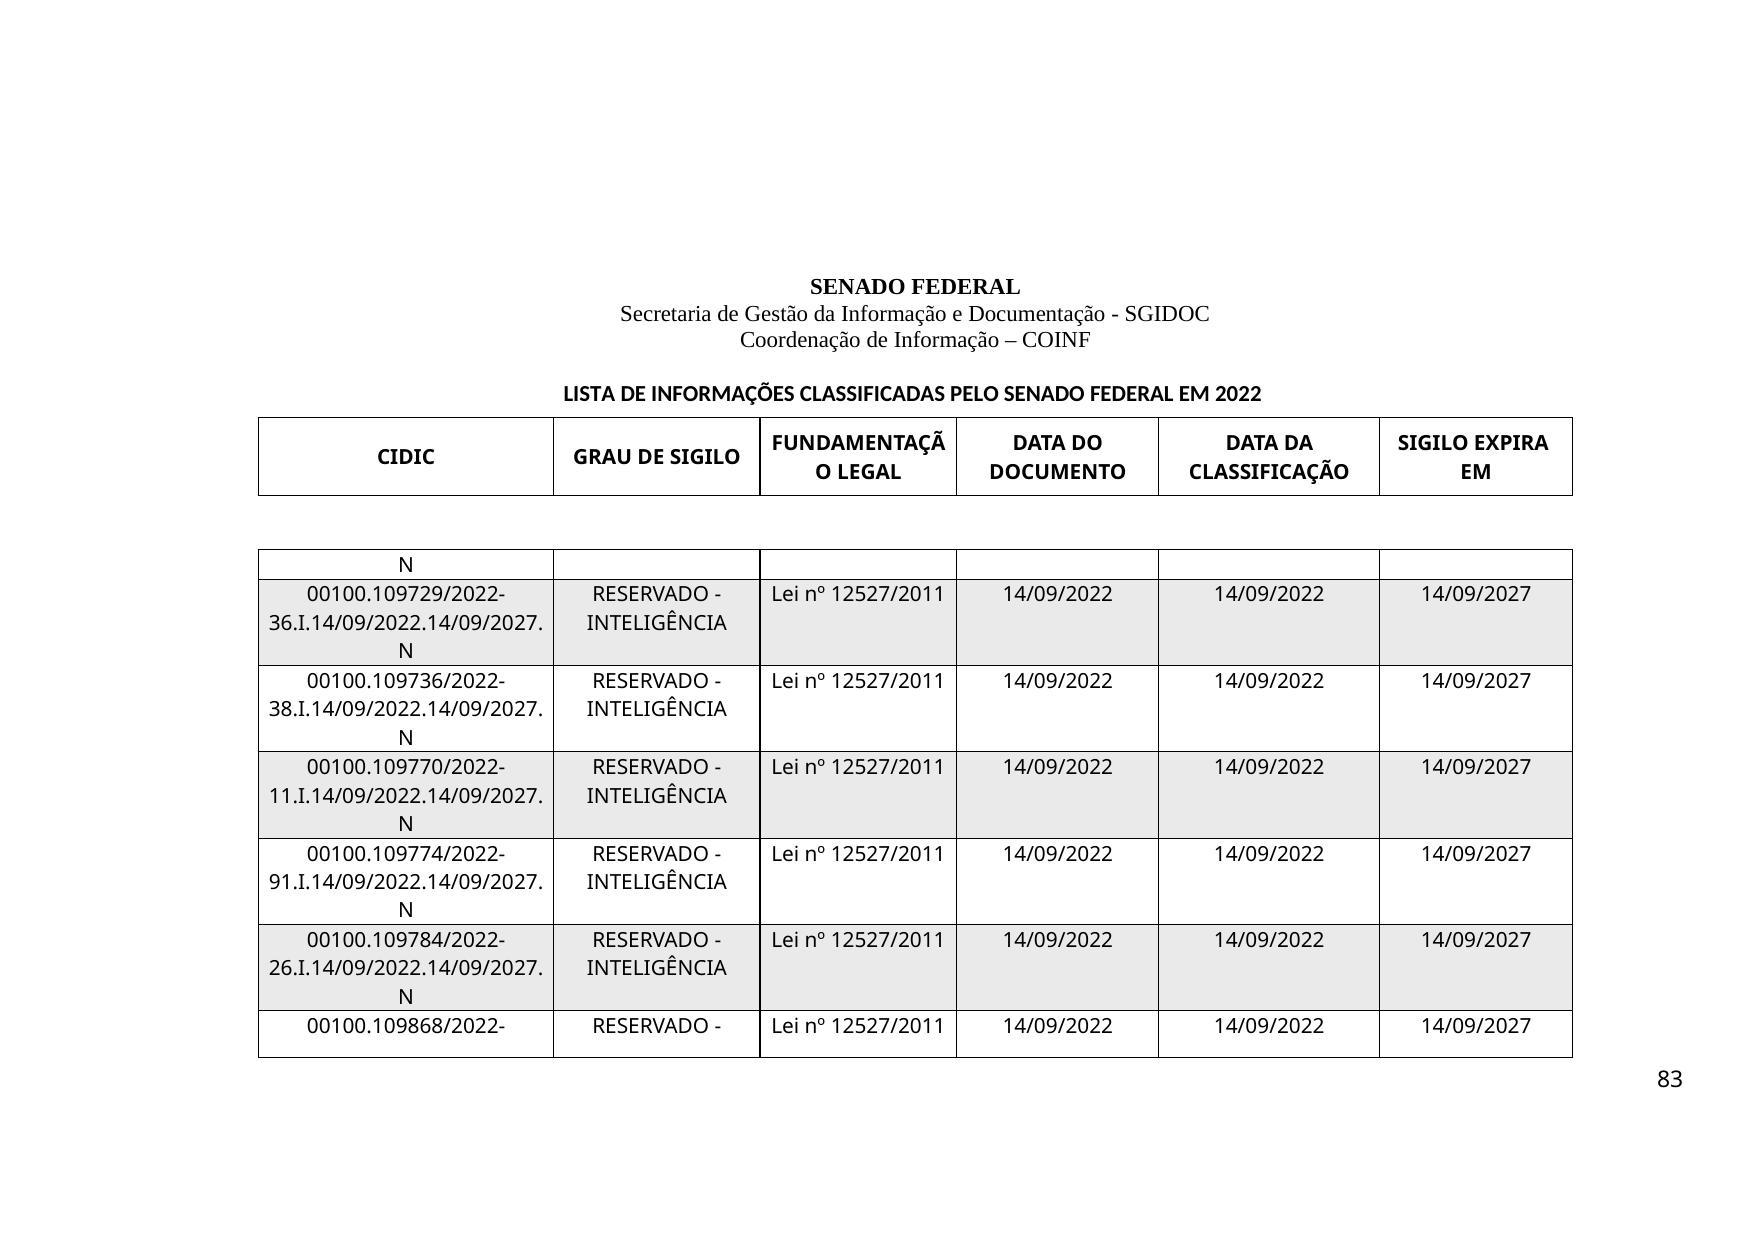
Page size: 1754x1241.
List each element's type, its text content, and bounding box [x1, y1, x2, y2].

table_cell 00100.109784/2022-26.I.14/09/2022.14/09/2027.N [259, 925, 553, 1010]
table_cell 14/09/2022 [957, 925, 1158, 1010]
table_cell RESERVADO - INTELIGÊNCIA [554, 666, 759, 751]
table_cell 14/09/2027 [1380, 925, 1572, 1010]
table_cell 00100.109729/2022-36.I.14/09/2022.14/09/2027.N [259, 580, 553, 665]
table_cell Lei nº 12527/2011 [761, 925, 956, 1010]
table_cell [1380, 550, 1572, 578]
table_cell RESERVADO [554, 1011, 759, 1057]
table_cell RESERVADO - INTELIGÊNCIA [554, 580, 759, 665]
table_cell 14/09/2022 [957, 580, 1158, 665]
table_cell 14/09/2027 [1380, 839, 1572, 924]
table_cell 14/09/2022 [957, 666, 1158, 751]
table_cell 14/09/2022 [957, 839, 1158, 924]
table_cell [761, 550, 956, 578]
table_cell 00100.109774/2022-91.I.14/09/2022.14/09/2027.N [259, 839, 553, 924]
table_cell 14/09/2022 [1159, 752, 1379, 838]
table_cell 14/09/2027 [1380, 1011, 1572, 1057]
table_cell 14/09/2022 [1159, 666, 1379, 751]
table_cell Lei nº 12527/2011 [761, 839, 956, 924]
table_cell RESERVADO - INTELIGÊNCIA [554, 839, 759, 924]
table_cell 14/09/2027 [1380, 666, 1572, 751]
table_cell 00100.109868/2022- [259, 1011, 553, 1057]
table_cell 14/09/2022 [1159, 925, 1379, 1010]
table_cell Lei nº 12527/2011 [761, 752, 956, 838]
table_cell 14/09/2027 [1380, 752, 1572, 838]
table_cell [554, 550, 759, 578]
table_cell RESERVADO - INTELIGÊNCIA [554, 925, 759, 1010]
table_cell Lei nº 12527/2011 [761, 1011, 956, 1057]
table_cell [1159, 550, 1379, 578]
table_cell 14/09/2022 [957, 752, 1158, 838]
table_cell N [259, 550, 553, 578]
table_cell Lei nº 12527/2011 [761, 666, 956, 751]
table_cell 00100.109736/2022-38.I.14/09/2022.14/09/2027.N [259, 666, 553, 751]
table_cell [957, 550, 1158, 578]
table_cell Lei nº 12527/2011 [761, 580, 956, 665]
table_cell 14/09/2022 [1159, 580, 1379, 665]
table_cell RESERVADO - INTELIGÊNCIA [554, 752, 759, 838]
table_cell 14/09/2027 [1380, 580, 1572, 665]
table_cell 14/09/2022 [1159, 839, 1379, 924]
table_cell 14/09/2022 [1159, 1011, 1379, 1057]
table_cell 00100.109770/2022-11.I.14/09/2022.14/09/2027.N [259, 752, 553, 838]
table_cell 14/09/2022 [957, 1011, 1158, 1057]
